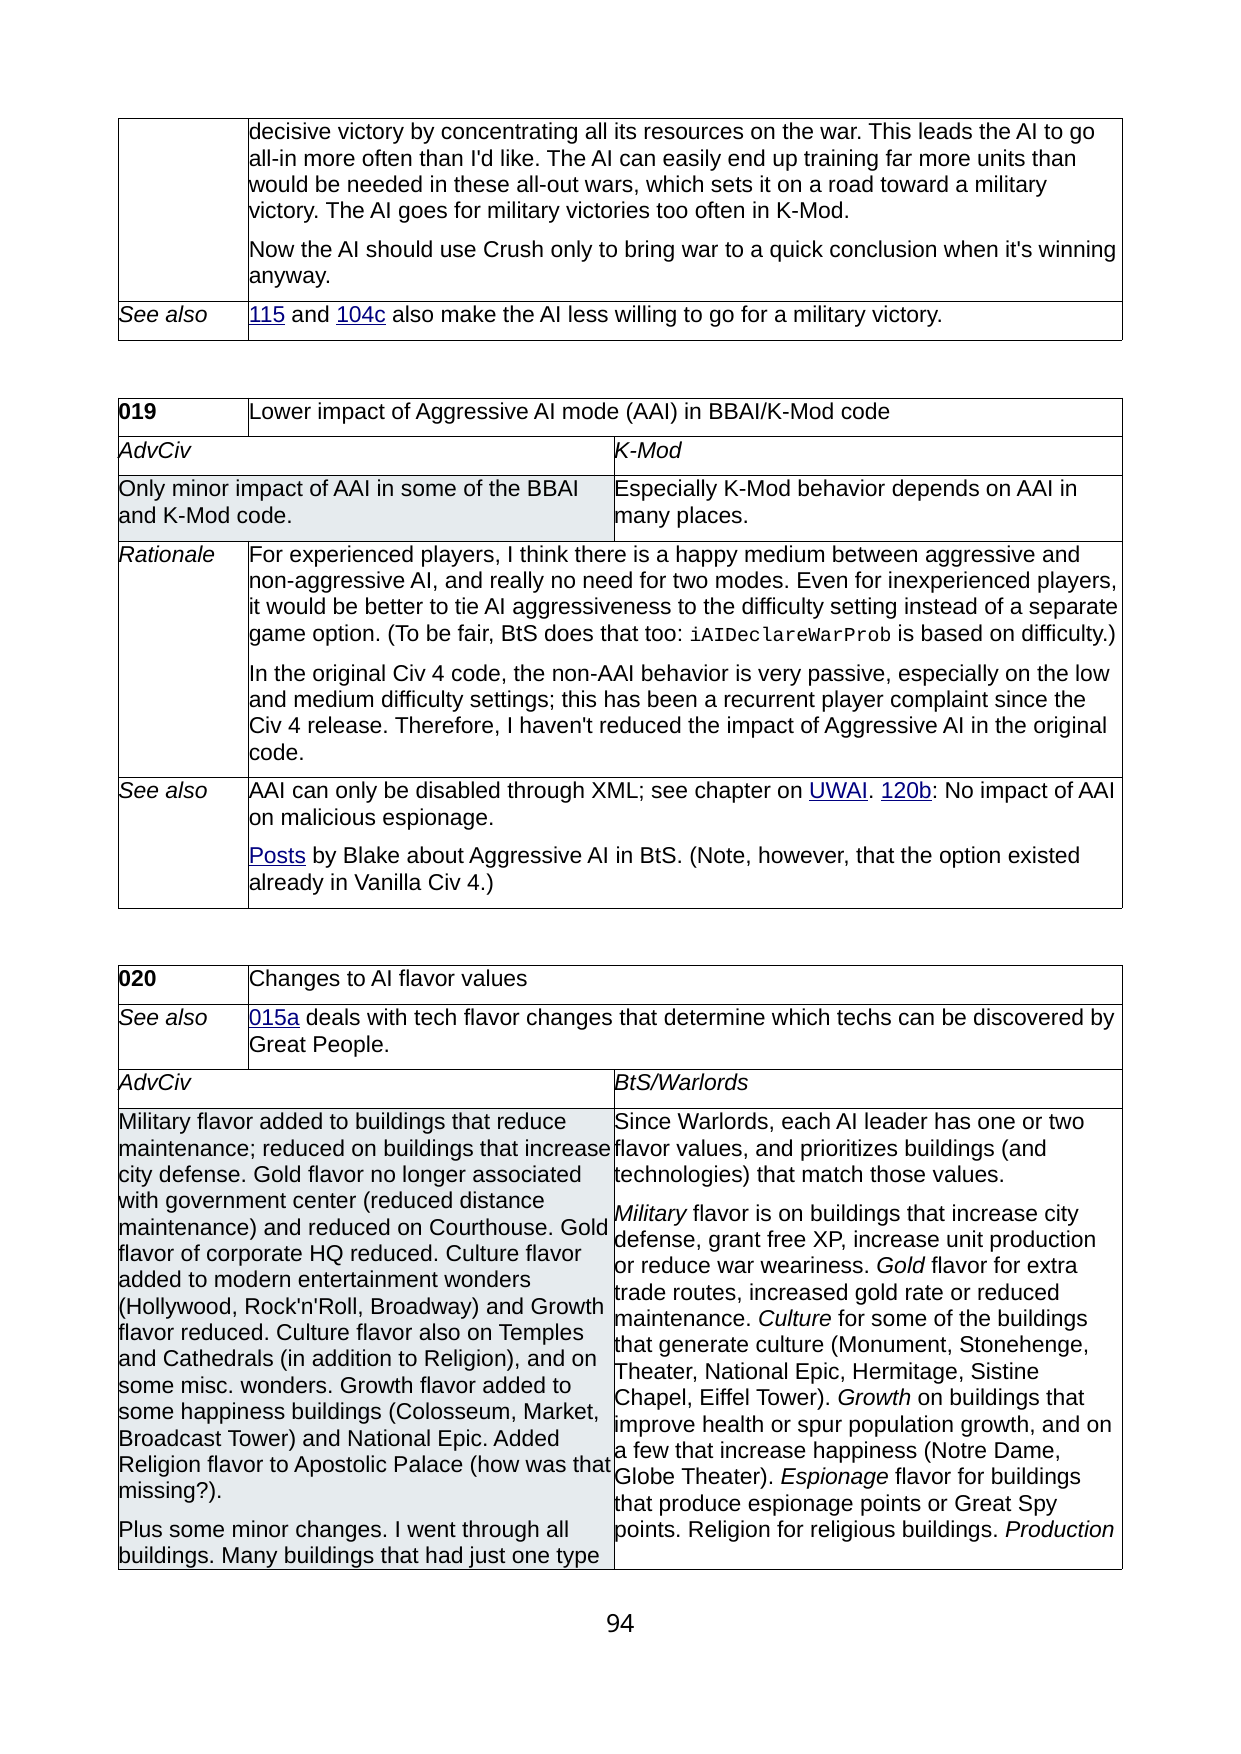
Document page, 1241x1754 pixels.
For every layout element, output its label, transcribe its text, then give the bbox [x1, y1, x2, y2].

table_cell For experienced players, I think there is a happy medium between aggressive and non-aggressive AI, and really no need for two modes. Even for inexperienced players, it would be better to tie AI aggressiveness to the difficulty setting instead of a separate game option. (To be fair, BtS does that too: iAIDeclareWarProb is based on difficulty.) In the original Civ 4 code, the non-AAI behavior is very passive, especially on the low and medium difficulty settings; this has been a recurrent player complaint since the Civ 4 release. Therefore, I haven't reduced the impact of Aggressive AI in the original code. [249, 542, 1122, 777]
table_cell Rationale [119, 542, 248, 777]
table_cell decisive victory by concentrating all its resources on the war. This leads the AI to go all-in more often than I'd like. The AI can easily end up training far more units than would be needed in these all-out wars, which sets it on a road toward a military victory. The AI goes for military victories too often in K-Mod. Now the AI should use Crush only to bring war to a quick conclusion when it's winning anyway. [249, 119, 1122, 301]
table_cell See also [119, 302, 248, 340]
table_cell [119, 119, 248, 301]
table_cell BtS/Warlords [615, 1070, 1122, 1108]
table_cell Military flavor added to buildings that reduce maintenance; reduced on buildings that increase city defense. Gold flavor no longer associated with government center (reduced distance maintenance) and reduced on Courthouse. Gold flavor of corporate HQ reduced. Culture flavor added to modern entertainment wonders (Hollywood, Rock'n'Roll, Broadway) and Growth flavor reduced. Culture flavor also on Temples and Cathedrals (in addition to Religion), and on some misc. wonders. Growth flavor added to some happiness buildings (Colosseum, Market, Broadcast Tower) and National Epic. Added Religion flavor to Apostolic Palace (how was that missing?). Plus some minor changes. I went through all buildings. Many buildings that had just one type [119, 1109, 614, 1569]
table_cell 015a deals with tech flavor changes that determine which techs can be discovered by Great People. [249, 1005, 1122, 1069]
table_cell K-Mod [615, 437, 1122, 475]
table_header 019 [119, 399, 248, 436]
table_header Changes to AI flavor values [249, 966, 1122, 1004]
table_cell Only minor impact of AAI in some of the BBAI and K-Mod code. [119, 476, 614, 541]
table_cell AAI can only be disabled through XML; see chapter on UWAI. 120b: No impact of AAI on malicious espionage. Posts by Blake about Aggressive AI in BtS. (Note, however, that the option existed already in Vanilla Civ 4.) [249, 778, 1122, 908]
table_cell Especially K-Mod behavior depends on AAI in many places. [615, 476, 1122, 541]
table_cell 115 and 104c also make the AI less willing to go for a military victory. [249, 302, 1122, 340]
table_header Lower impact of Aggressive AI mode (AAI) in BBAI/K-Mod code [249, 399, 1122, 436]
table_cell AdvCiv [119, 1070, 614, 1108]
table_cell See also [119, 778, 248, 908]
table_cell Since Warlords, each AI leader has one or two flavor values, and prioritizes buildings (and technologies) that match those values. Military flavor is on buildings that increase city defense, grant free XP, increase unit production or reduce war weariness. Gold flavor for extra trade routes, increased gold rate or reduced maintenance. Culture for some of the buildings that generate culture (Monument, Stonehenge, Theater, National Epic, Hermitage, Sistine Chapel, Eiffel Tower). Growth on buildings that improve health or spur population growth, and on a few that increase happiness (Notre Dame, Globe Theater). Espionage flavor for buildings that produce espionage points or Great Spy points. Religion for religious buildings. Production [615, 1109, 1122, 1569]
table_cell See also [119, 1005, 248, 1069]
table_cell AdvCiv [119, 437, 614, 475]
table_header 020 [119, 966, 248, 1004]
